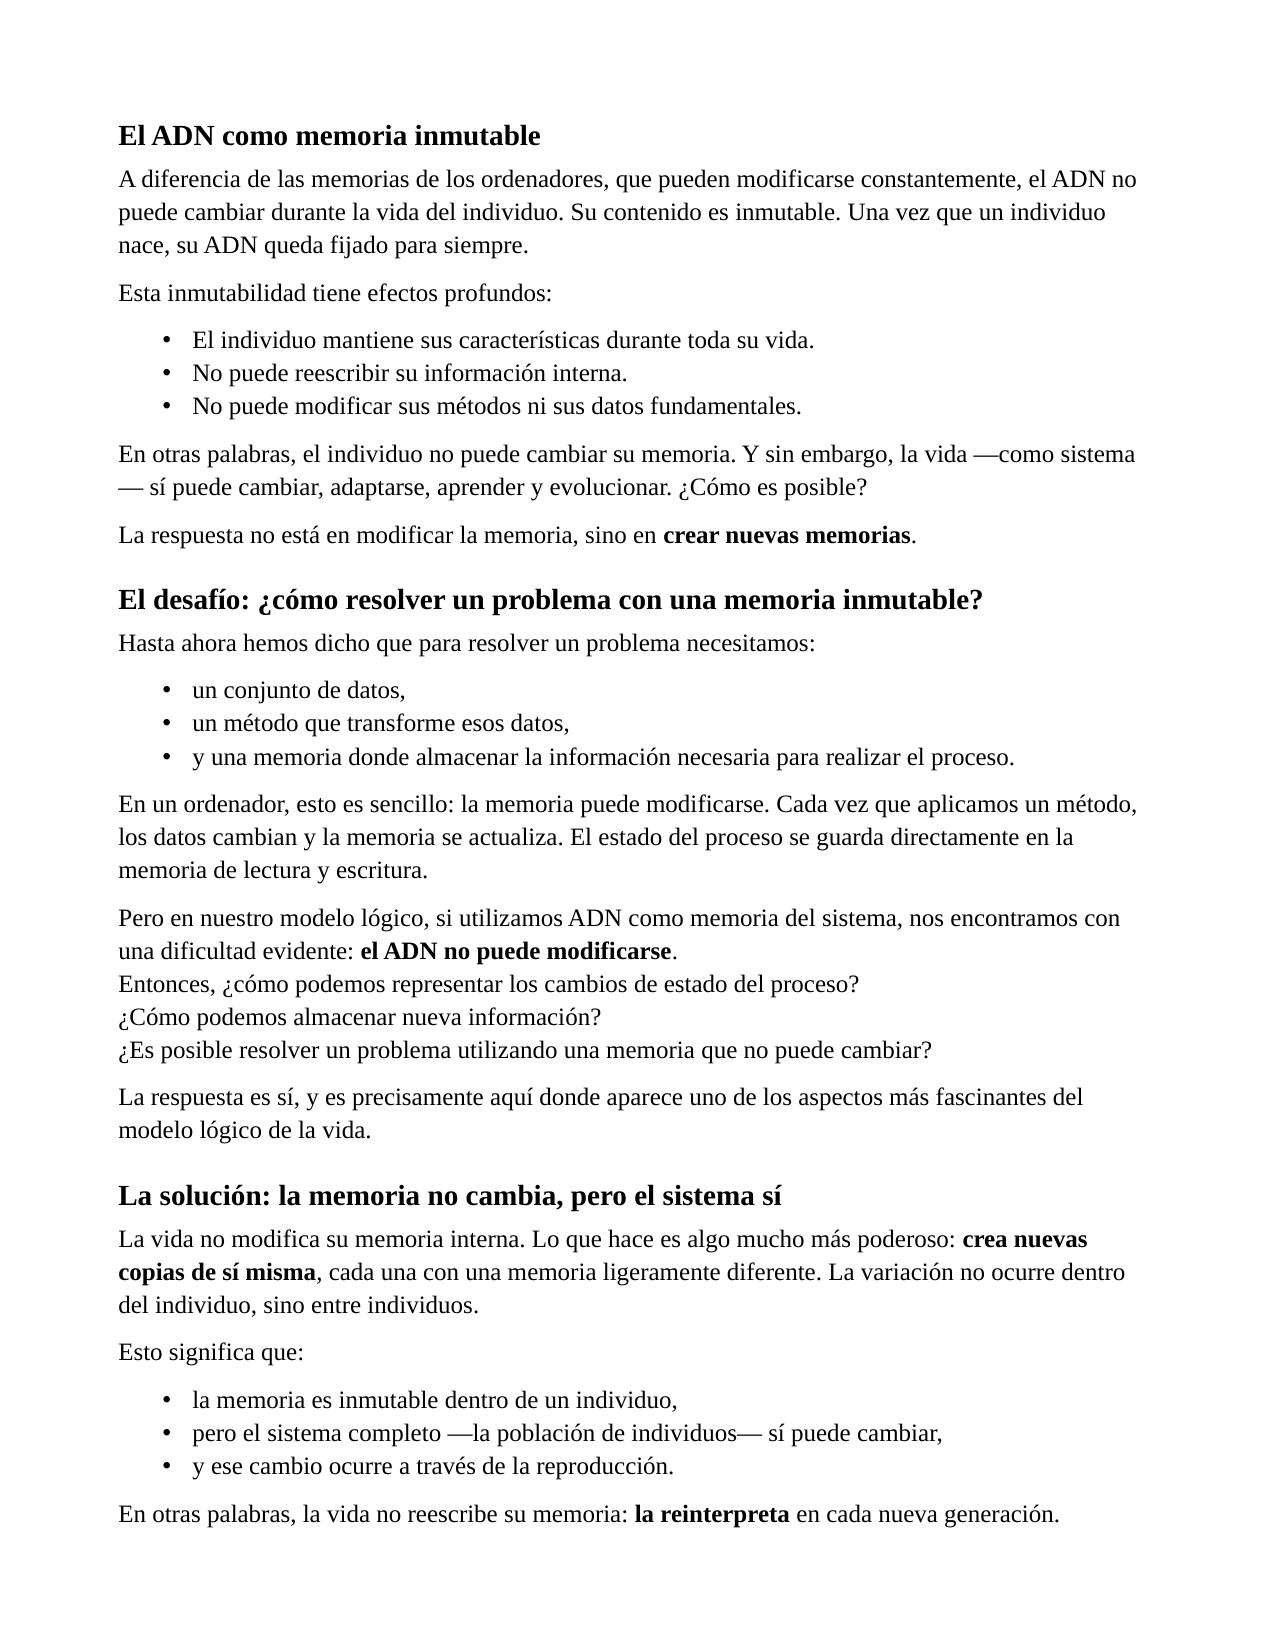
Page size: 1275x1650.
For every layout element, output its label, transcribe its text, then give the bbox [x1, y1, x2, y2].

list y ese cambio ocurre a través de la reproducción. [162, 1451, 1157, 1480]
text Esto significa que: [118, 1337, 1157, 1366]
subtitle El ADN como memoria inmutable [118, 118, 1157, 152]
text La respuesta es sí, y es precisamente aquí donde aparece uno de los aspectos más fascinantes del modelo lógico de la vida. [118, 1082, 1157, 1144]
list y una memoria donde almacenar la información necesaria para realizar el proceso. [162, 742, 1157, 770]
text En otras palabras, el individuo no puede cambiar su memoria. Y sin embargo, la vida —como sistema— sí puede cambiar, adaptarse, aprender y evolucionar. ¿Cómo es posible? [118, 439, 1157, 501]
text A diferencia de las memorias de los ordenadores, que pueden modificarse constantemente, el ADN no puede cambiar durante la vida del individuo. Su contenido es inmutable. Una vez que un individuo nace, su ADN queda fijado para siempre. [118, 164, 1157, 259]
text Pero en nuestro modelo lógico, si utilizamos ADN como memoria del sistema, nos encontramos con una dificultad evidente: el ADN no puede modificarse. Entonces, ¿cómo podemos representar los cambios de estado del proceso? ¿Cómo podemos almacenar nueva información? ¿Es posible resolver un problema utilizando una memoria que no puede cambiar? [118, 903, 1157, 1064]
text La vida no modifica su memoria interna. Lo que hace es algo mucho más poderoso: crea nuevas copias de sí misma, cada una con una memoria ligeramente diferente. La variación no ocurre dentro del individuo, sino entre individuos. [118, 1224, 1157, 1318]
subtitle La solución: la memoria no cambia, pero el sistema sí [118, 1178, 1157, 1211]
text Esta inmutabilidad tiene efectos profundos: [118, 278, 1157, 307]
list la memoria es inmutable dentro de un individuo, [162, 1385, 1157, 1414]
list No puede reescribir su información interna. [162, 358, 1157, 387]
text Hasta ahora hemos dicho que para resolver un problema necesitamos: [118, 628, 1157, 657]
subtitle El desafío: ¿cómo resolver un problema con una memoria inmutable? [118, 582, 1157, 615]
list No puede modificar sus métodos ni sus datos fundamentales. [162, 391, 1157, 420]
list El individuo mantiene sus características durante toda su vida. [162, 325, 1157, 354]
text En otras palabras, la vida no reescribe su memoria: la reinterpreta en cada nueva generación. [118, 1499, 1157, 1527]
list un conjunto de datos, [162, 676, 1157, 704]
list pero el sistema completo —la población de individuos— sí puede cambiar, [162, 1418, 1157, 1447]
text La respuesta no está en modificar la memoria, sino en crear nuevas memorias. [118, 520, 1157, 548]
list un método que transforme esos datos, [162, 708, 1157, 737]
text En un ordenador, esto es sencillo: la memoria puede modificarse. Cada vez que aplicamos un método, los datos cambian y la memoria se actualiza. El estado del proceso se guarda directamente en la memoria de lectura y escritura. [118, 789, 1157, 884]
